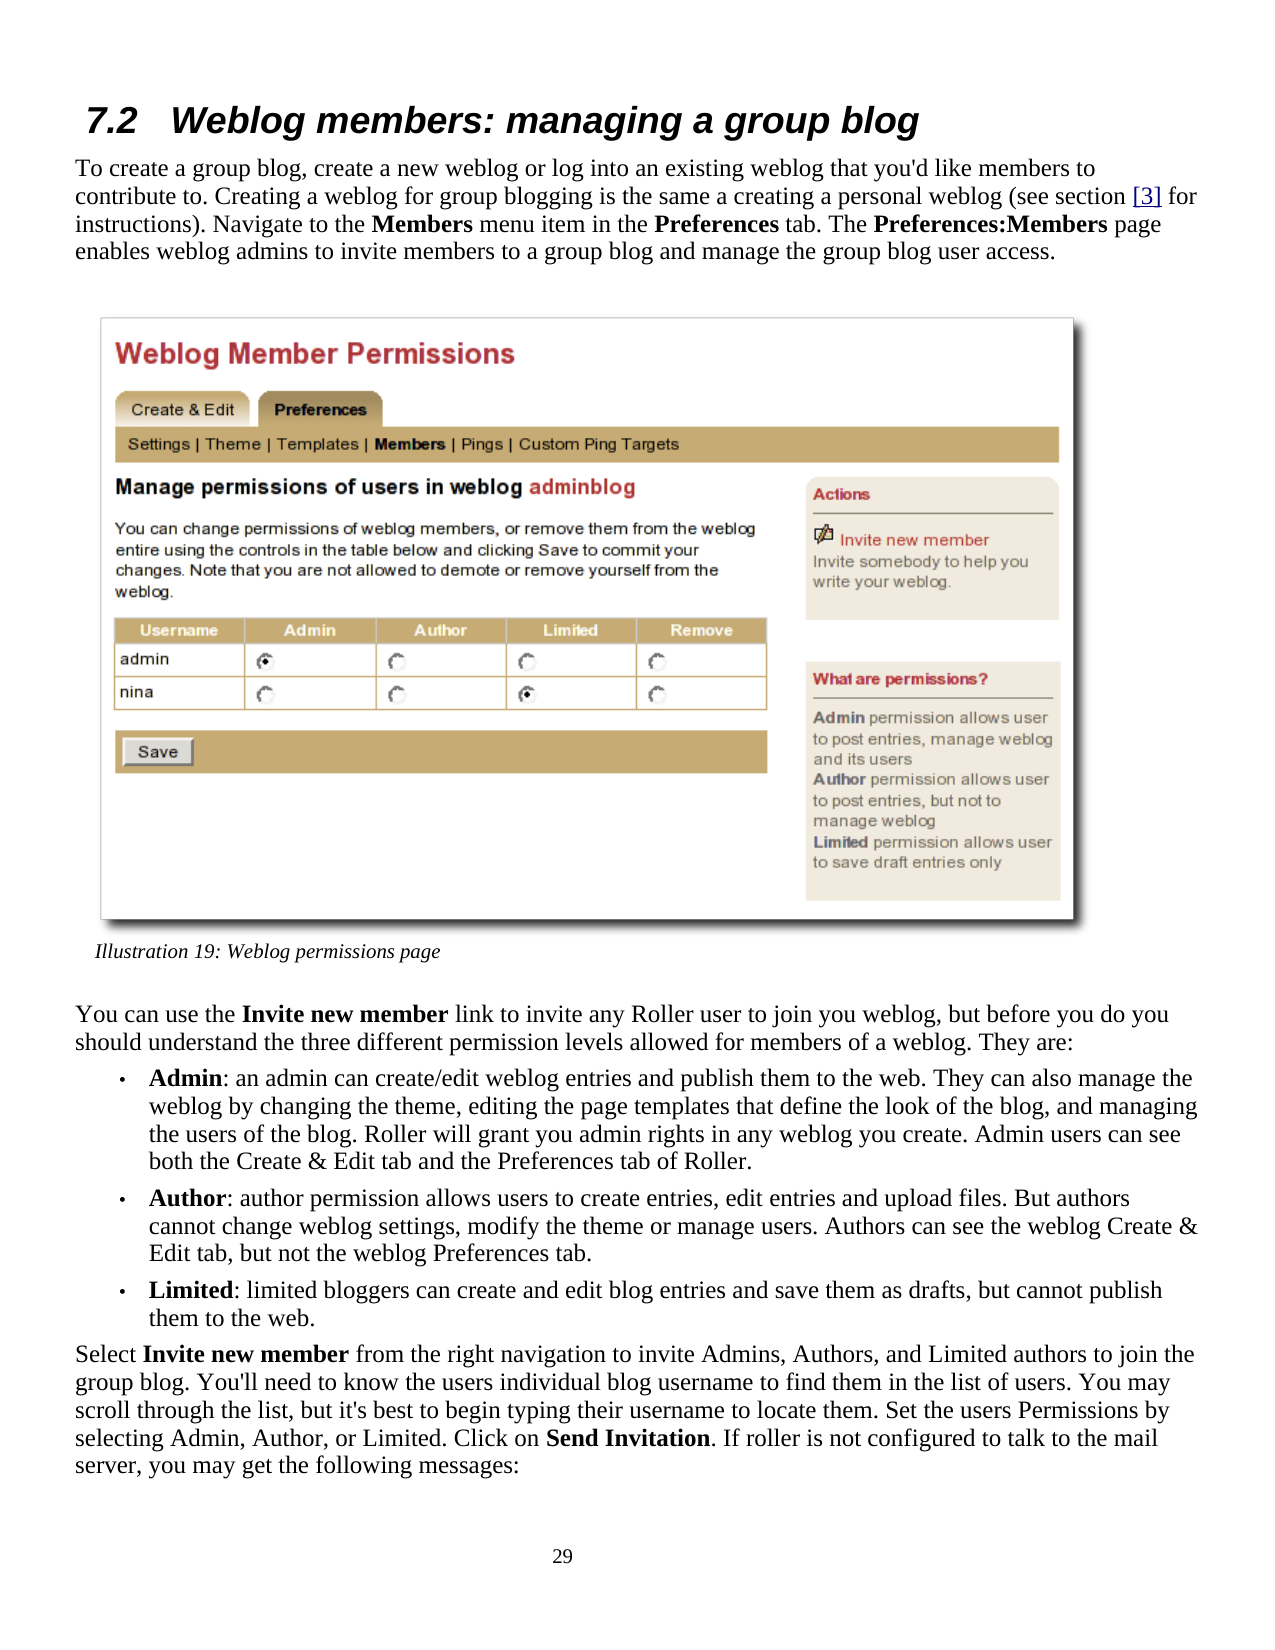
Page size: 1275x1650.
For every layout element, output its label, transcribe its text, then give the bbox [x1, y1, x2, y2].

subtitle Weblog members: managing a group blog [75, 100, 1200, 142]
text Select Invite new member from the right navigation to invite Admins, Authors, and Limited authors to join the group blog. You'll need to know the users individual blog username to find them in the list of users. You may scroll through the list, but it's best to begin typing their username to locate them. Set the users Permissions by selecting Admin, Author, or Limited. Click on Send Invitation. If roller is not configured to talk to the mail server, you may get the following messages: [75, 1341, 1200, 1479]
text Illustration 19: Weblog permissions page [94, 941, 1094, 963]
list Limited: limited bloggers can create and edit blog entries and save them as drafts, but cannot publish them to the web. [119, 1276, 1200, 1332]
picture [94, 311, 1095, 941]
text You can use the Invite new member link to invite any Roller user to join you weblog, but before you do you should understand the three different permission levels allowed for members of a weblog. They are: [75, 1000, 1200, 1055]
text To create a group blog, create a new weblog or log into an existing weblog that you'd like members to contribute to. Creating a weblog for group blogging is the same a creating a personal weblog (see section [3] for instructions). Navigate to the Members menu item in the Preferences tab. The Preferences:Members page enables weblog admins to invite members to a group blog and manage the group blog user access. [75, 154, 1200, 265]
list Admin: an admin can create/edit weblog entries and publish them to the web. They can also manage the weblog by changing the theme, editing the page templates that define the look of the blog, and managing the users of the blog. Roller will grant you admin rights in any weblog you create. Admin users can see both the Create & Edit tab and the Preferences tab of Roller. [119, 1064, 1200, 1175]
list Author: author permission allows users to create entries, edit entries and upload files. But authors cannot change weblog settings, modify the theme or manage users. Authors can see the weblog Create & Edit tab, but not the weblog Preferences tab. [119, 1184, 1200, 1267]
